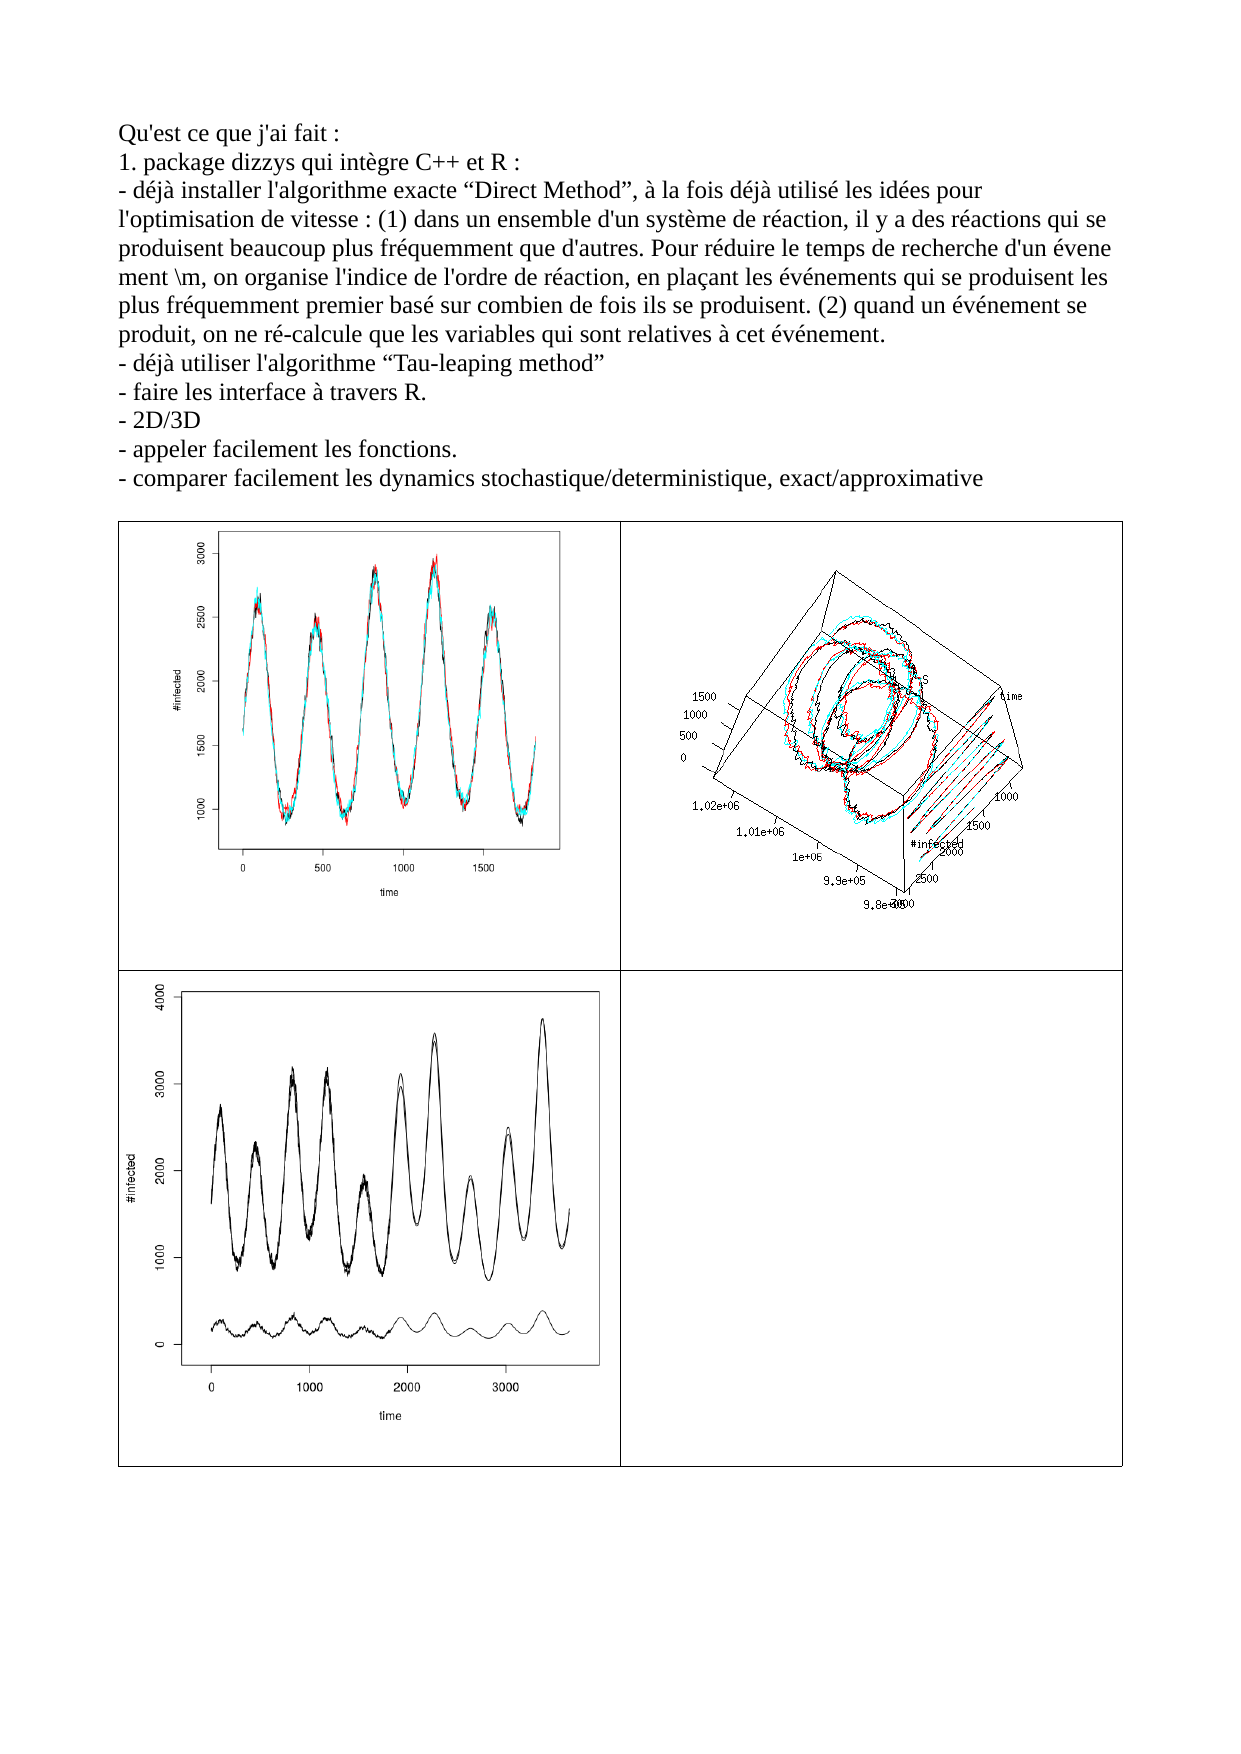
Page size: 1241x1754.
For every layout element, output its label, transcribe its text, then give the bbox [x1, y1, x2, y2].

text - faire les interface à travers R. [118, 377, 1122, 406]
picture [172, 526, 566, 908]
text - appeler facilement les fonctions. [118, 434, 1122, 463]
picture [625, 526, 1117, 935]
table_header [119, 522, 620, 969]
text - déjà installer l'algorithme exacte “Direct Method”, à la fois déjà utilisé les idées pour l'optimisation de vitesse : (1) dans un ensemble d'un système de réaction, il y a des réactions qui se produisent beaucoup plus fréquemment que d'autres. Pour réduire le temps de recherche d'un évene ment \m, on organise l'indice de l'ordre de réaction, en plaçant les événements qui se produisent les plus fréquemment premier basé sur combien de fois ils se produisent. (2) quand un événement se produit, on ne ré-calcule que les variables qui sont relatives à cet événement. [118, 176, 1122, 348]
text Qu'est ce que j'ai fait : [118, 118, 1122, 147]
table_cell [119, 971, 620, 1466]
text 1. package dizzys qui intègre C++ et R : [118, 147, 1122, 176]
table_cell [621, 971, 1122, 1466]
table_header [621, 522, 1122, 969]
text - déjà utiliser l'algorithme “Tau-leaping method” [118, 348, 1122, 377]
picture [123, 975, 615, 1432]
text - 2D/3D [118, 406, 1122, 434]
text - comparer facilement les dynamics stochastique/deterministique, exact/approximative [118, 463, 1122, 492]
